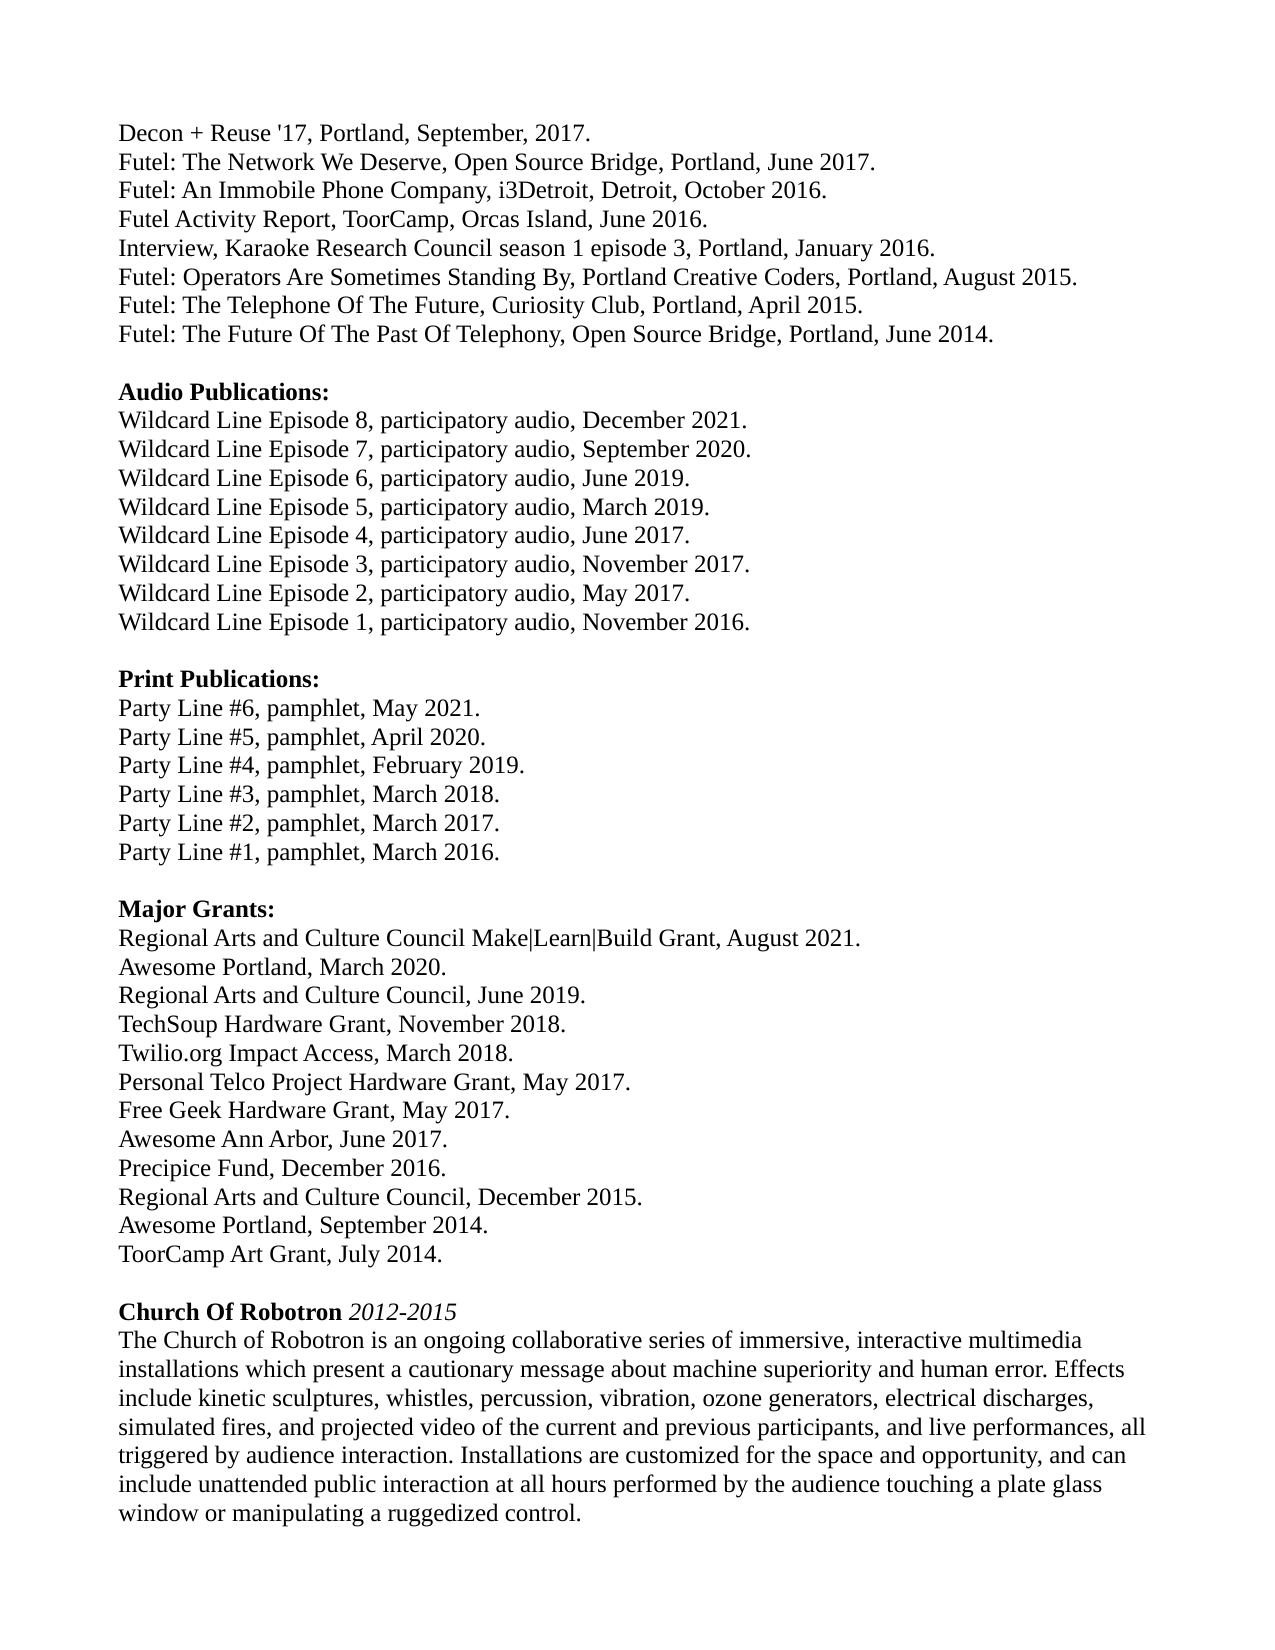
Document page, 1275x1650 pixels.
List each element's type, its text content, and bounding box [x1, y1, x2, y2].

text Party Line #4, pamphlet, February 2019. [118, 751, 1157, 779]
text The Church of Robotron is an ongoing collaborative series of immersive, interactive multimedia installations which present a cautionary message about machine superiority and human error. Effects include kinetic sculptures, whistles, percussion, vibration, ozone generators, electrical discharges, simulated fires, and projected video of the current and previous participants, and live performances, all triggered by audience interaction. Installations are customized for the space and opportunity, and can include unattended public interaction at all hours performed by the audience touching a plate glass window or manipulating a ruggedized control. [118, 1326, 1157, 1527]
text Party Line #2, pamphlet, March 2017. [118, 808, 1157, 837]
text Party Line #5, pamphlet, April 2020. [118, 722, 1157, 751]
text Futel Activity Report, ToorCamp, Orcas Island, June 2016. [118, 204, 1157, 233]
text Awesome Portland, September 2014. [118, 1211, 1157, 1239]
text Audio Publications: [118, 377, 1157, 406]
text Church Of Robotron 2012-2015 [118, 1297, 1157, 1326]
text TechSoup Hardware Grant, November 2018. [118, 1009, 1157, 1038]
text Wildcard Line Episode 8, participatory audio, December 2021. [118, 406, 1157, 434]
text Wildcard Line Episode 7, participatory audio, September 2020. [118, 434, 1157, 463]
text Print Publications: [118, 664, 1157, 693]
text Regional Arts and Culture Council, December 2015. [118, 1182, 1157, 1211]
text Futel: The Network We Deserve, Open Source Bridge, Portland, June 2017. [118, 147, 1157, 176]
text Wildcard Line Episode 2, participatory audio, May 2017. [118, 578, 1157, 607]
text Party Line #1, pamphlet, March 2016. [118, 837, 1157, 866]
text Awesome Ann Arbor, June 2017. [118, 1124, 1157, 1153]
text Interview, Karaoke Research Council season 1 episode 3, Portland, January 2016. [118, 233, 1157, 262]
text Free Geek Hardware Grant, May 2017. [118, 1096, 1157, 1124]
text Decon + Reuse '17, Portland, September, 2017. [118, 118, 1157, 147]
text Futel: The Future Of The Past Of Telephony, Open Source Bridge, Portland, June 2014. [118, 319, 1157, 348]
text Twilio.org Impact Access, March 2018. [118, 1038, 1157, 1067]
text Major Grants: [118, 894, 1157, 923]
text Party Line #3, pamphlet, March 2018. [118, 779, 1157, 808]
text Regional Arts and Culture Council Make|Learn|Build Grant, August 2021. [118, 923, 1157, 952]
text Personal Telco Project Hardware Grant, May 2017. [118, 1067, 1157, 1096]
text Party Line #6, pamphlet, May 2021. [118, 693, 1157, 722]
text Awesome Portland, March 2020. [118, 952, 1157, 981]
text Futel: An Immobile Phone Company, i3Detroit, Detroit, October 2016. [118, 176, 1157, 204]
text Futel: Operators Are Sometimes Standing By, Portland Creative Coders, Portland, August 2015. [118, 262, 1157, 291]
text Wildcard Line Episode 6, participatory audio, June 2019. [118, 463, 1157, 492]
text Wildcard Line Episode 4, participatory audio, June 2017. [118, 521, 1157, 549]
text Regional Arts and Culture Council, June 2019. [118, 981, 1157, 1009]
text Wildcard Line Episode 1, participatory audio, November 2016. [118, 607, 1157, 636]
text Precipice Fund, December 2016. [118, 1153, 1157, 1182]
text ToorCamp Art Grant, July 2014. [118, 1239, 1157, 1268]
text Futel: The Telephone Of The Future, Curiosity Club, Portland, April 2015. [118, 291, 1157, 319]
text Wildcard Line Episode 5, participatory audio, March 2019. [118, 492, 1157, 521]
text Wildcard Line Episode 3, participatory audio, November 2017. [118, 549, 1157, 578]
